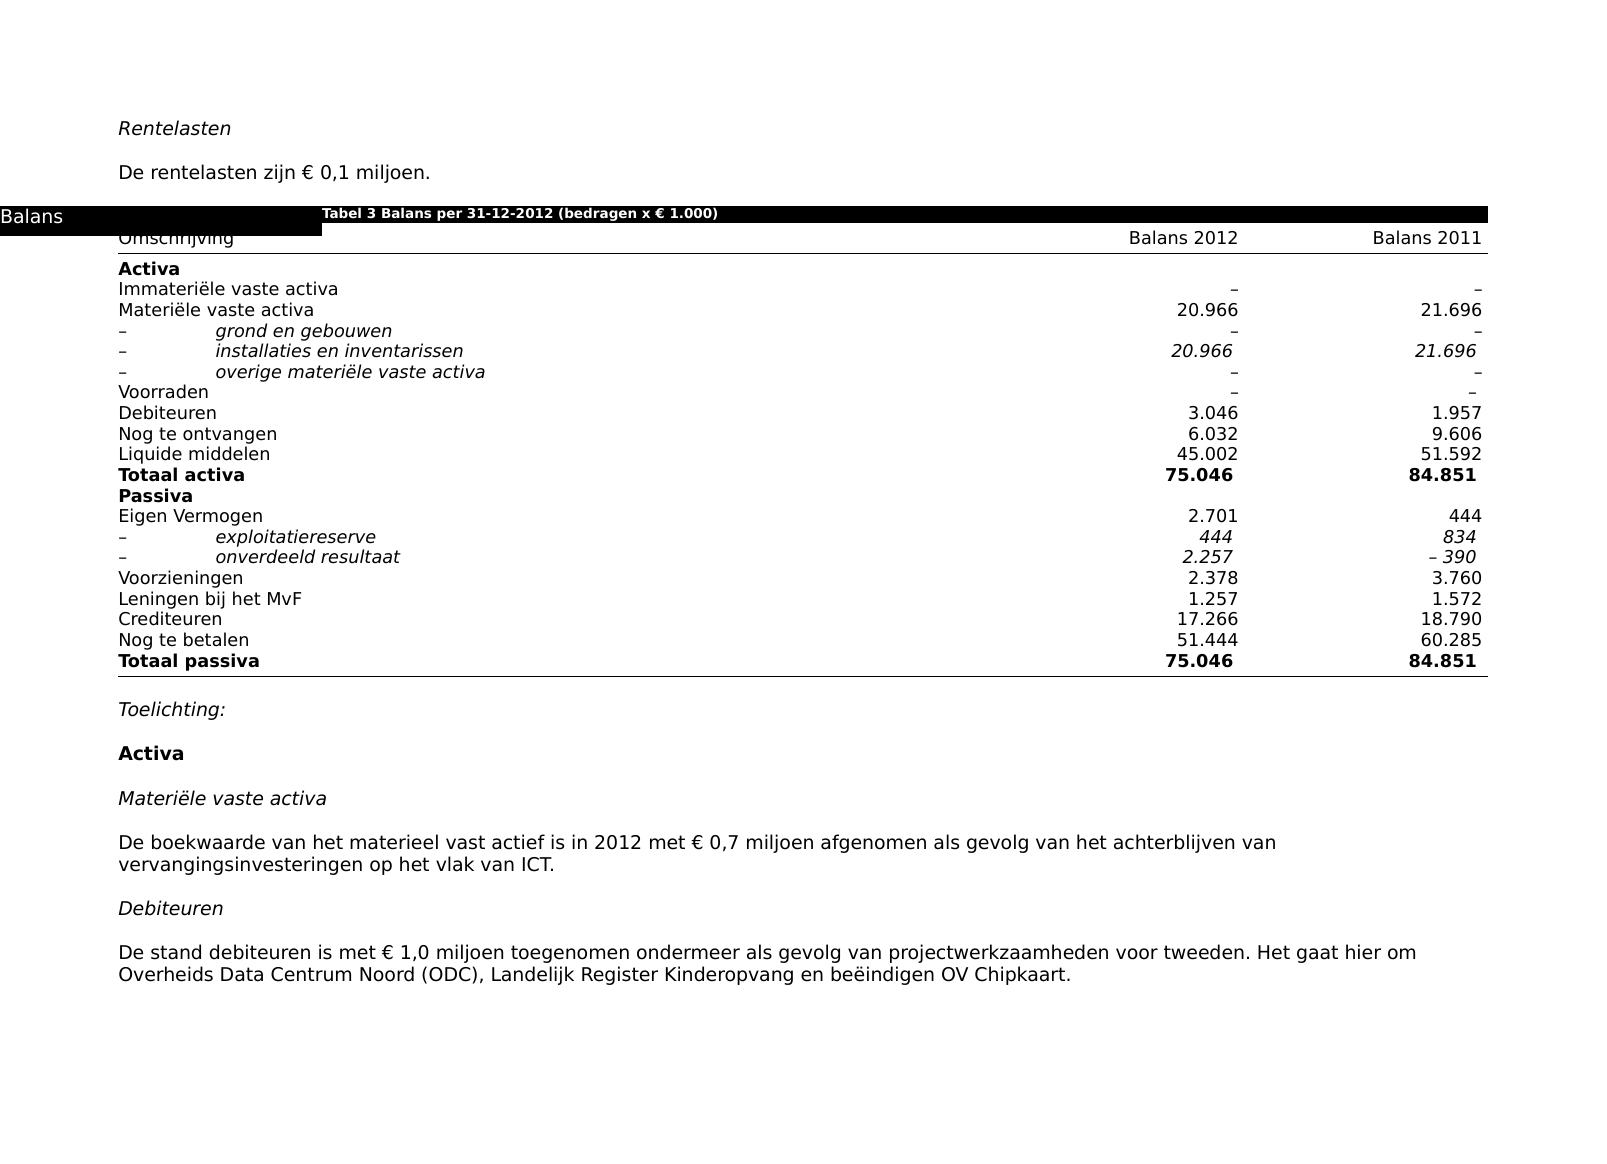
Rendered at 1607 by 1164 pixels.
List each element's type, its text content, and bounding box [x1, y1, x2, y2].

table_cell 1.257 [1001, 589, 1244, 609]
table_header Tabel 3 Balans per 31-12-2012 (bedragen x € 1.000) [0, 206, 1488, 236]
table_cell 84.851 [1245, 465, 1488, 486]
subtitle Debiteuren [118, 898, 1488, 920]
table_cell Nog te betalen [118, 630, 1001, 651]
table_cell 2.701 [1001, 506, 1244, 527]
table_cell – 390 [1245, 548, 1488, 568]
table_cell – [118, 548, 209, 568]
table_cell – [1001, 362, 1244, 382]
table_cell Voorzieningen [118, 568, 1001, 589]
table_cell Voorraden [118, 383, 1001, 403]
table_cell 18.790 [1245, 609, 1488, 630]
table_cell – [1001, 279, 1244, 300]
table_cell Balans 2011 [1245, 223, 1488, 253]
table_cell 75.046 [1001, 651, 1244, 676]
table_cell – [118, 527, 209, 547]
table_cell [1001, 486, 1244, 506]
text De boekwaarde van het materieel vast actief is in 2012 met € 0,7 miljoen afgenomen als gevolg van het achterblijven van vervangingsinvesteringen op het vlak van ICT. [118, 832, 1488, 876]
table_cell 21.696 [1245, 341, 1488, 362]
table_cell 17.266 [1001, 609, 1244, 630]
subtitle Materiële vaste activa [118, 787, 1488, 809]
table_cell 45.002 [1001, 444, 1244, 465]
table_cell 75.046 [1001, 465, 1244, 486]
table_cell – [118, 341, 209, 362]
table_cell 444 [1245, 506, 1488, 527]
table_cell Eigen Vermogen [118, 506, 1001, 527]
table_cell [1245, 254, 1488, 279]
table_cell 60.285 [1245, 630, 1488, 651]
table_cell 1.957 [1245, 403, 1488, 424]
subtitle Toelichting: [118, 699, 1488, 721]
table_cell 51.444 [1001, 630, 1244, 651]
table_cell 3.760 [1245, 568, 1488, 589]
table_cell grond en gebouwen [209, 321, 1001, 341]
table_cell installaties en inventarissen [209, 341, 1001, 362]
table_cell 51.592 [1245, 444, 1488, 465]
table_cell – [1245, 321, 1488, 341]
table_cell [1245, 486, 1488, 506]
table_cell – [1245, 362, 1488, 382]
table_cell 6.032 [1001, 424, 1244, 444]
table_cell Balans 2012 [1001, 223, 1244, 253]
table_cell onverdeeld resultaat [209, 548, 1001, 568]
table_cell 444 [1001, 527, 1244, 547]
table_cell 2.378 [1001, 568, 1244, 589]
table_cell Activa [118, 254, 1001, 279]
table_cell Omschrijving [118, 223, 1001, 253]
table_cell 2.257 [1001, 548, 1244, 568]
text De stand debiteuren is met € 1,0 miljoen toegenomen ondermeer als gevolg van projectwerkzaamheden voor tweeden. Het gaat hier om Overheids Data Centrum Noord (ODC), Landelijk Register Kinderopvang en beëindigen OV Chipkaart. [118, 942, 1488, 986]
table_cell – [118, 321, 209, 341]
table_cell 3.046 [1001, 403, 1244, 424]
table_cell – [1001, 321, 1244, 341]
table_cell 84.851 [1245, 651, 1488, 676]
table_cell Liquide middelen [118, 444, 1001, 465]
table_cell – [1245, 383, 1488, 403]
subtitle Activa [118, 743, 1488, 765]
table_cell Passiva [118, 486, 1001, 506]
table_cell – [1245, 279, 1488, 300]
table_cell – [118, 362, 209, 382]
table_cell 9.606 [1245, 424, 1488, 444]
table_cell Totaal activa [118, 465, 1001, 486]
table_cell overige materiële vaste activa [209, 362, 1001, 382]
table_cell Leningen bij het MvF [118, 589, 1001, 609]
table_cell [1001, 254, 1244, 279]
table_cell Totaal passiva [118, 651, 1001, 676]
table_cell Crediteuren [118, 609, 1001, 630]
table_cell Immateriële vaste activa [118, 279, 1001, 300]
table_cell Debiteuren [118, 403, 1001, 424]
table_cell 20.966 [1001, 341, 1244, 362]
subtitle Rentelasten [118, 118, 1488, 140]
table_cell Nog te ontvangen [118, 424, 1001, 444]
table_cell – [1001, 383, 1244, 403]
table_cell 1.572 [1245, 589, 1488, 609]
table_cell exploitatiereserve [209, 527, 1001, 547]
table_cell 20.966 [1001, 300, 1244, 321]
table_cell Materiële vaste activa [118, 300, 1001, 321]
table_cell 834 [1245, 527, 1488, 547]
text De rentelasten zijn € 0,1 miljoen. [118, 162, 1488, 184]
table_cell 21.696 [1245, 300, 1488, 321]
